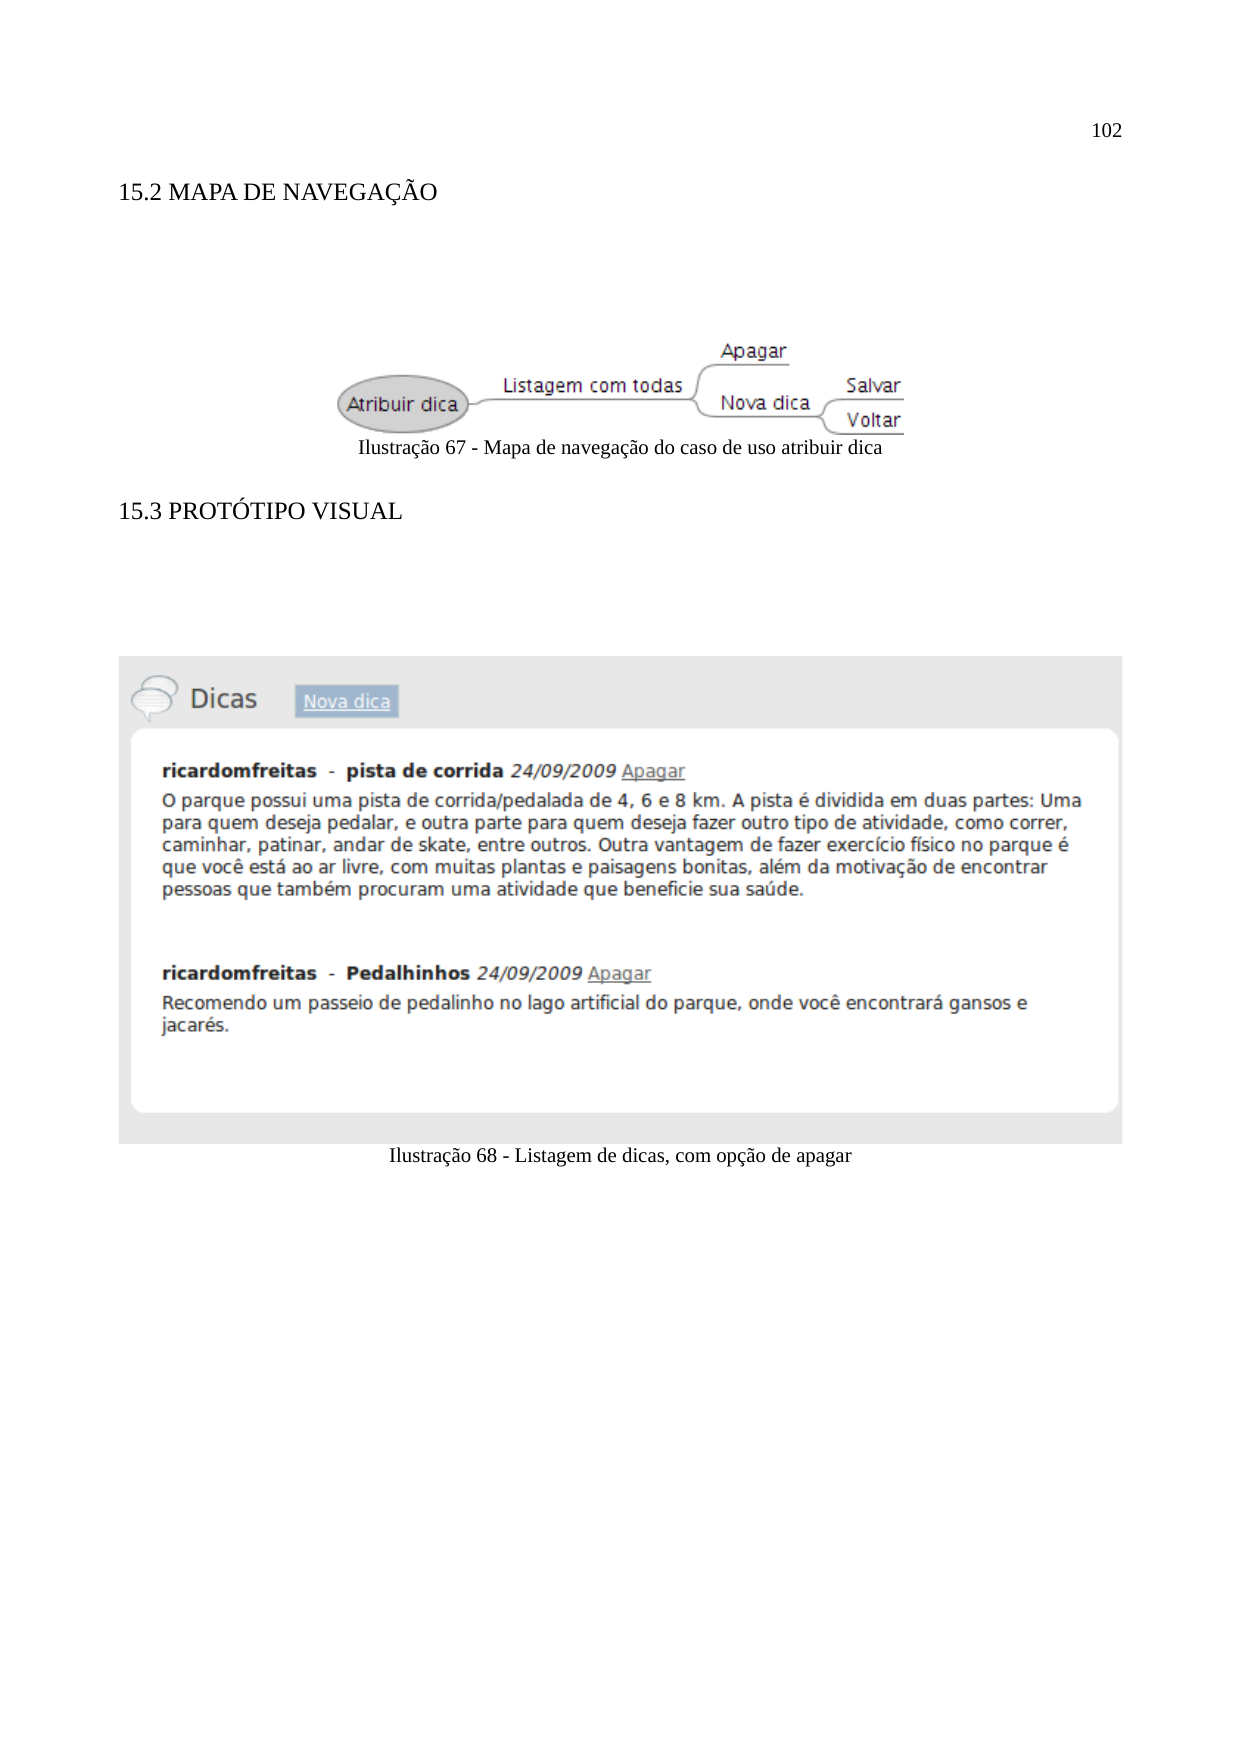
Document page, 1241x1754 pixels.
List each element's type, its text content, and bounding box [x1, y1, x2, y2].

text Ilustração 67 - Mapa de navegação do caso de uso atribuir dica [337, 435, 904, 459]
subtitle Mapa de navegação [118, 177, 1122, 206]
picture [336, 336, 904, 435]
text Ilustração 68 - Listagem de dicas, com opção de apagar [118, 1144, 1122, 1167]
subtitle Protótipo visual [118, 496, 1122, 525]
picture [118, 656, 1123, 1144]
